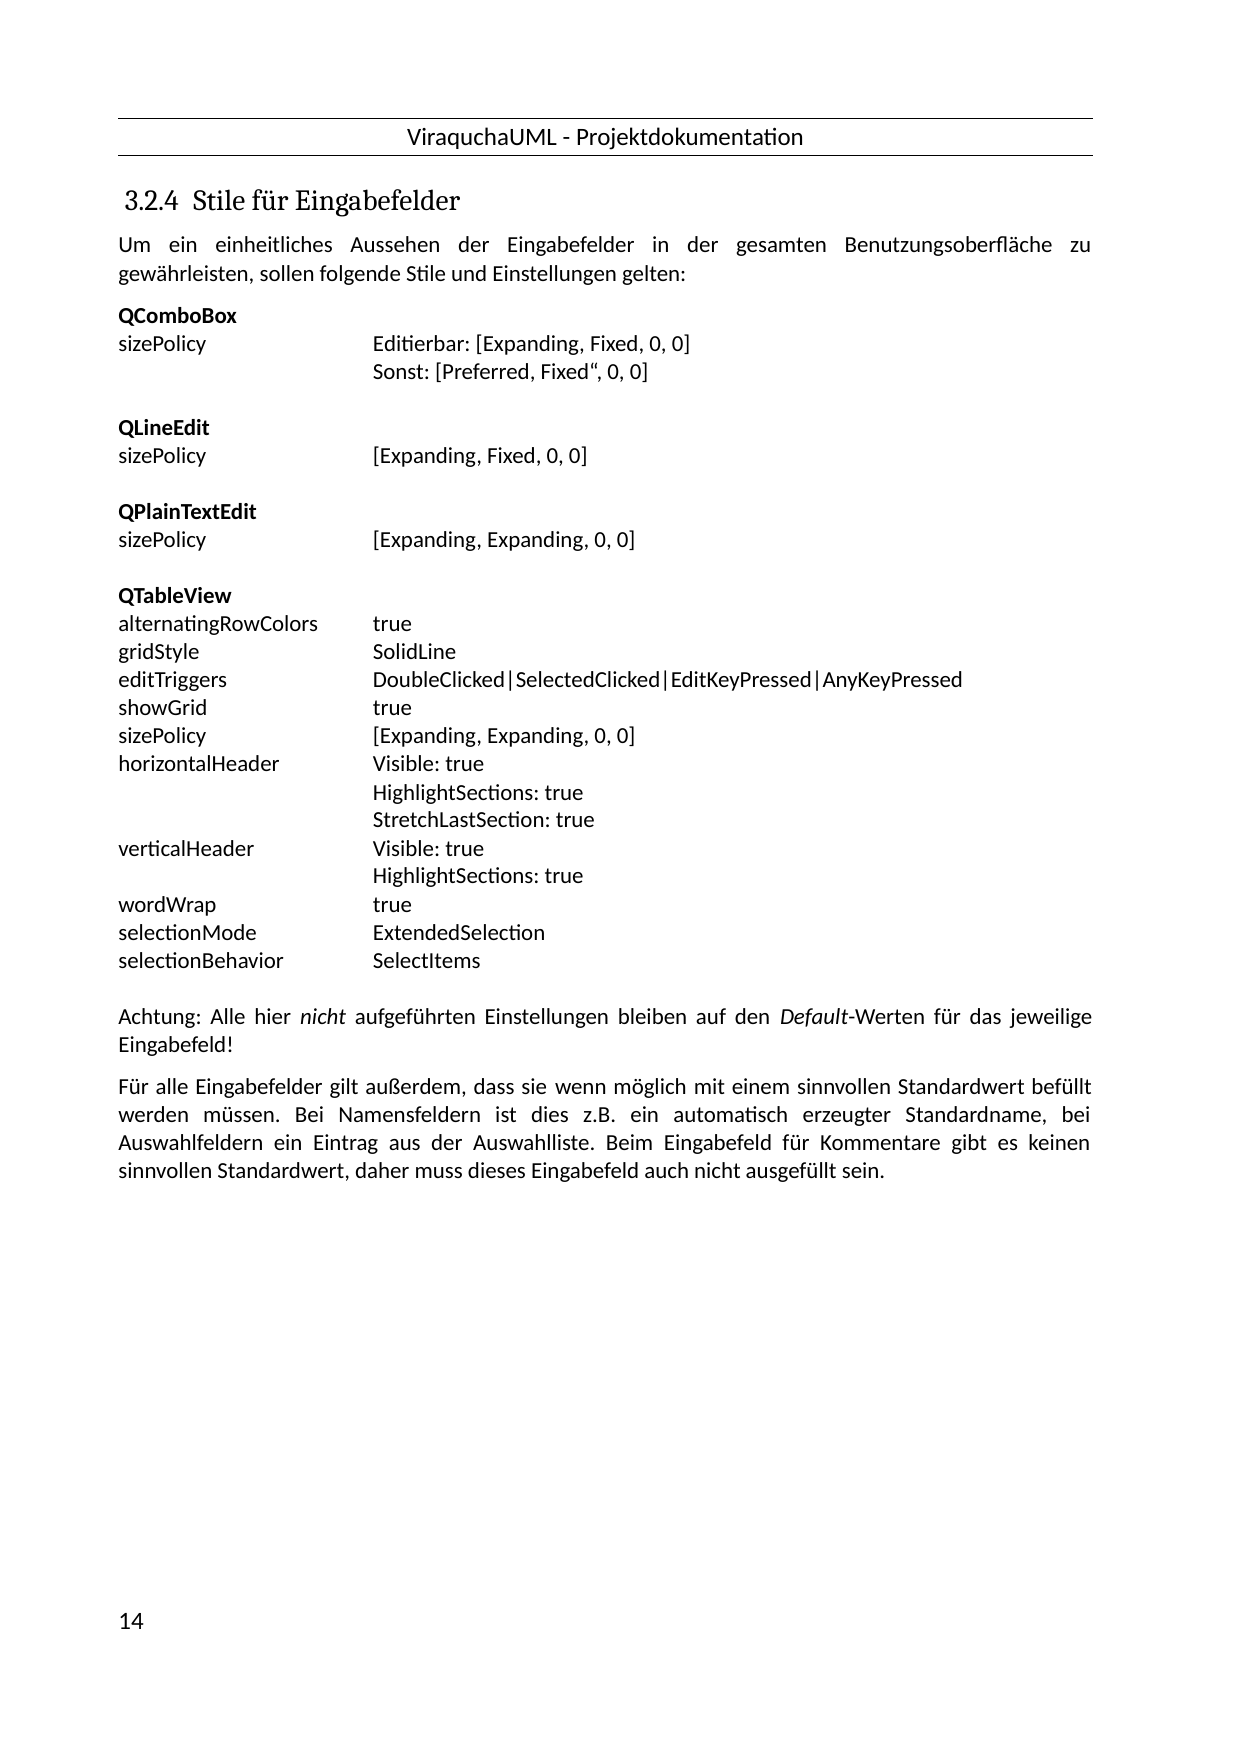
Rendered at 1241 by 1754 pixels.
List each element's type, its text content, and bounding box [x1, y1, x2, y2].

table_cell SolidLine [373, 638, 1093, 666]
table_cell gridStyle [118, 638, 373, 666]
table_cell verticalHeader [118, 834, 373, 890]
text Achtung: Alle hier nicht aufgeführten Einstellungen bleiben auf den Default-Werten für das jeweilige Eingabefeld! [118, 974, 1093, 1058]
table_cell sizePolicy [118, 329, 373, 385]
table_cell [373, 469, 1093, 497]
table_cell selectionBehavior [118, 946, 373, 974]
text Für alle Eingabefelder gilt außerdem, dass sie wenn möglich mit einem sinnvollen Standardwert befüllt werden müssen. Bei Namensfeldern ist dies z.B. ein automatisch erzeugter Standardname, bei Auswahlfeldern ein Eintrag aus der Auswahlliste. Beim Eingabefeld für Kommentare gibt es keinen sinnvollen Standardwert, daher muss dieses Eingabefeld auch nicht ausgefüllt sein. [118, 1072, 1093, 1184]
table_cell true [373, 610, 1093, 637]
table_cell Visible: true HighlightSections: true StretchLastSection: true [373, 750, 1093, 834]
table_cell [Expanding, Expanding, 0, 0] [373, 525, 1093, 553]
table_cell sizePolicy [118, 441, 373, 469]
table_cell alternatingRowColors [118, 610, 373, 637]
table_cell Editierbar: [Expanding, Fixed, 0, 0] Sonst: [Preferred, Fixed“, 0, 0] [373, 329, 1093, 385]
table_cell horizontalHeader [118, 750, 373, 834]
table_cell [Expanding, Expanding, 0, 0] [373, 722, 1093, 749]
table_cell [373, 385, 1093, 413]
table_cell QTableView [118, 581, 1093, 609]
table_cell QLineEdit [118, 413, 1093, 441]
table_header QComboBox [118, 301, 1093, 329]
table_cell true [373, 890, 1093, 918]
table_cell [373, 554, 1093, 581]
table_cell QPlainTextEdit [118, 498, 1093, 525]
table_cell [Expanding, Fixed, 0, 0] [373, 441, 1093, 469]
table_cell [118, 385, 373, 413]
table_cell sizePolicy [118, 722, 373, 749]
table_cell true [373, 694, 1093, 722]
table_cell sizePolicy [118, 525, 373, 553]
table_cell Visible: true HighlightSections: true [373, 834, 1093, 890]
table_cell [118, 469, 373, 497]
table_cell SelectItems [373, 946, 1093, 974]
table_cell DoubleClicked|SelectedClicked|EditKeyPressed|AnyKeyPressed [373, 666, 1093, 693]
table_cell editTriggers [118, 666, 373, 693]
table_cell showGrid [118, 694, 373, 722]
subtitle Stile für Eingabefelder [118, 184, 1093, 218]
text Um ein einheitliches Aussehen der Eingabefelder in der gesamten Benutzungsoberfläche zu gewährleisten, sollen folgende Stile und Einstellungen gelten: [118, 231, 1093, 287]
table_cell [118, 554, 373, 581]
table_cell ExtendedSelection [373, 918, 1093, 946]
table_cell selectionMode [118, 918, 373, 946]
table_cell wordWrap [118, 890, 373, 918]
